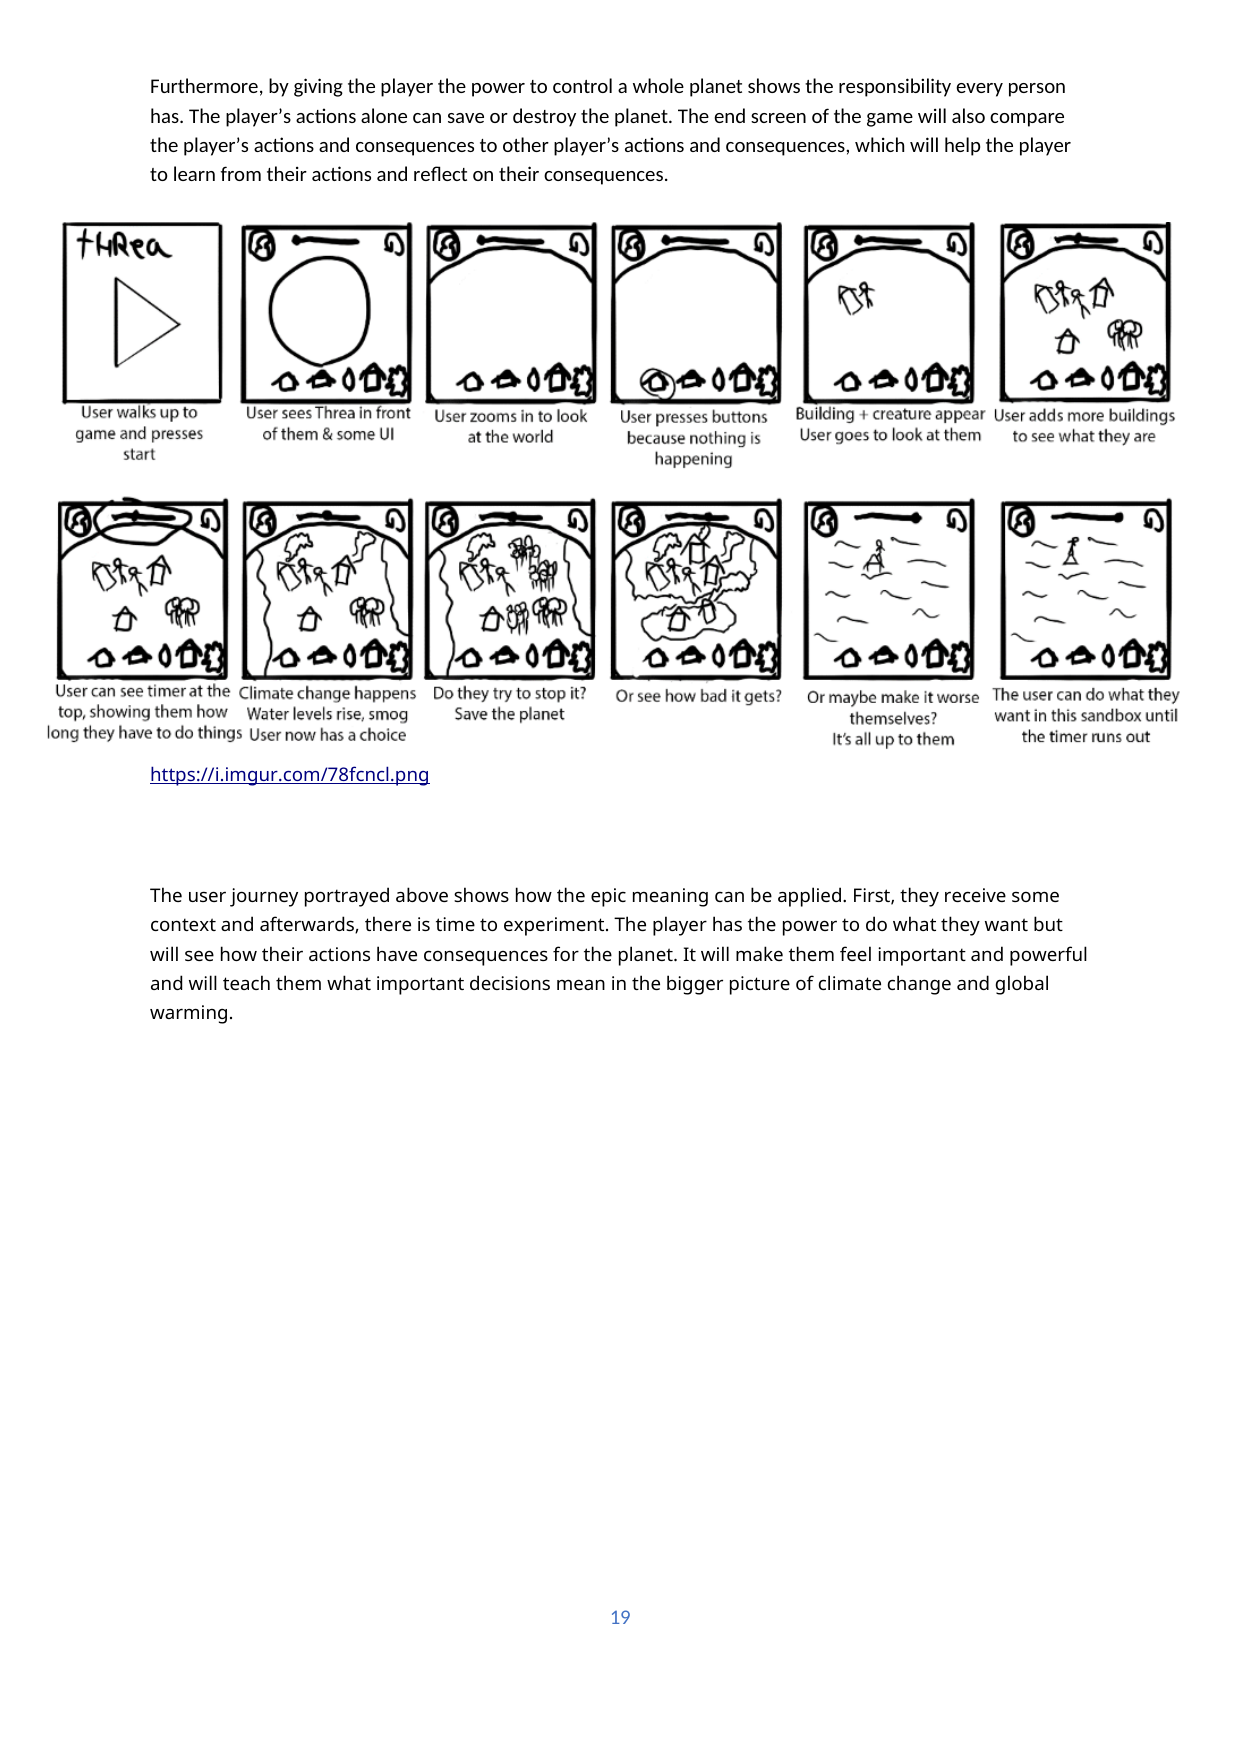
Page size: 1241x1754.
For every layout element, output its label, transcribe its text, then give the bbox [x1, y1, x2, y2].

text The user journey portrayed above shows how the epic meaning can be applied. First, they receive some context and afterwards, there is time to experiment. The player has the power to do what they want but will see how their actions have consequences for the planet. It will make them feel important and powerful and will teach them what important decisions mean in the bigger picture of climate change and global warming. [150, 882, 1090, 1025]
text https://i.imgur.com/78fcncl.png [150, 754, 1090, 787]
text Furthermore, by giving the player the power to control a whole planet shows the responsibility every person has. The player’s actions alone can save or destroy the planet. The end screen of the game will also compare the player’s actions and consequences to other player’s actions and consequences, which will help the player to learn from their actions and reflect on their consequences. [150, 74, 1090, 187]
